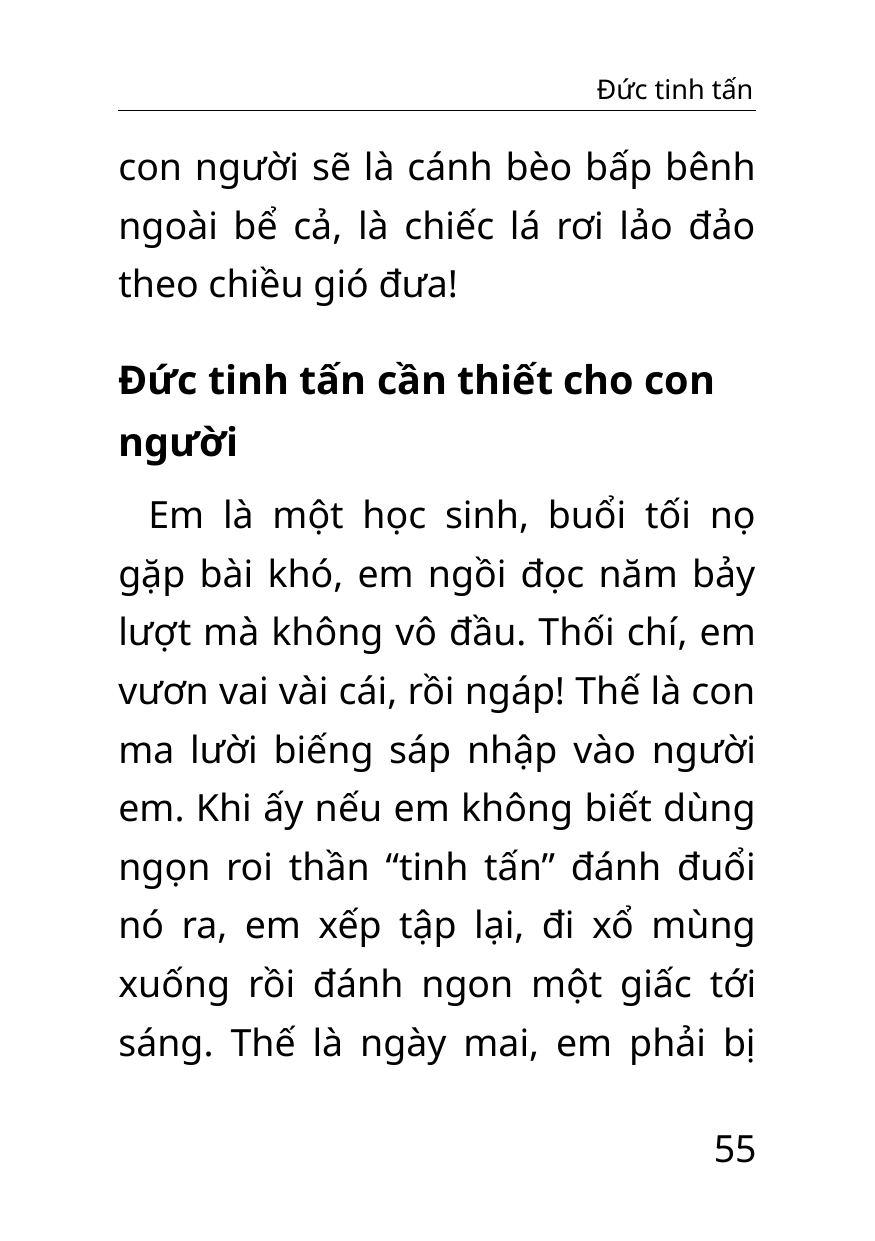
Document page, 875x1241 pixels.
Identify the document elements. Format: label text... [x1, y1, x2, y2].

text con người sẽ là cánh bèo bấp bênh ngoài bể cả, là chiếc lá rơi lảo đảo theo chiều gió đưa! [118, 141, 756, 309]
subtitle Đức tinh tấn cần thiết cho con người [118, 352, 756, 468]
text Em là một học sinh, buổi tối nọ gặp bài khó, em ngồi đọc năm bảy lượt mà không vô đầu. Thối chí, em vươn vai vài cái, rồi ngáp! Thế là con ma lười biếng sáp nhập vào người em. Khi ấy nếu em không biết dùng ngọn roi thần “tinh tấn” đánh đuổi nó ra, em xếp tập lại, đi xổ mùng xuống rồi đánh ngon một giấc tới sáng. Thế là ngày mai, em phải bị [118, 488, 756, 1067]
